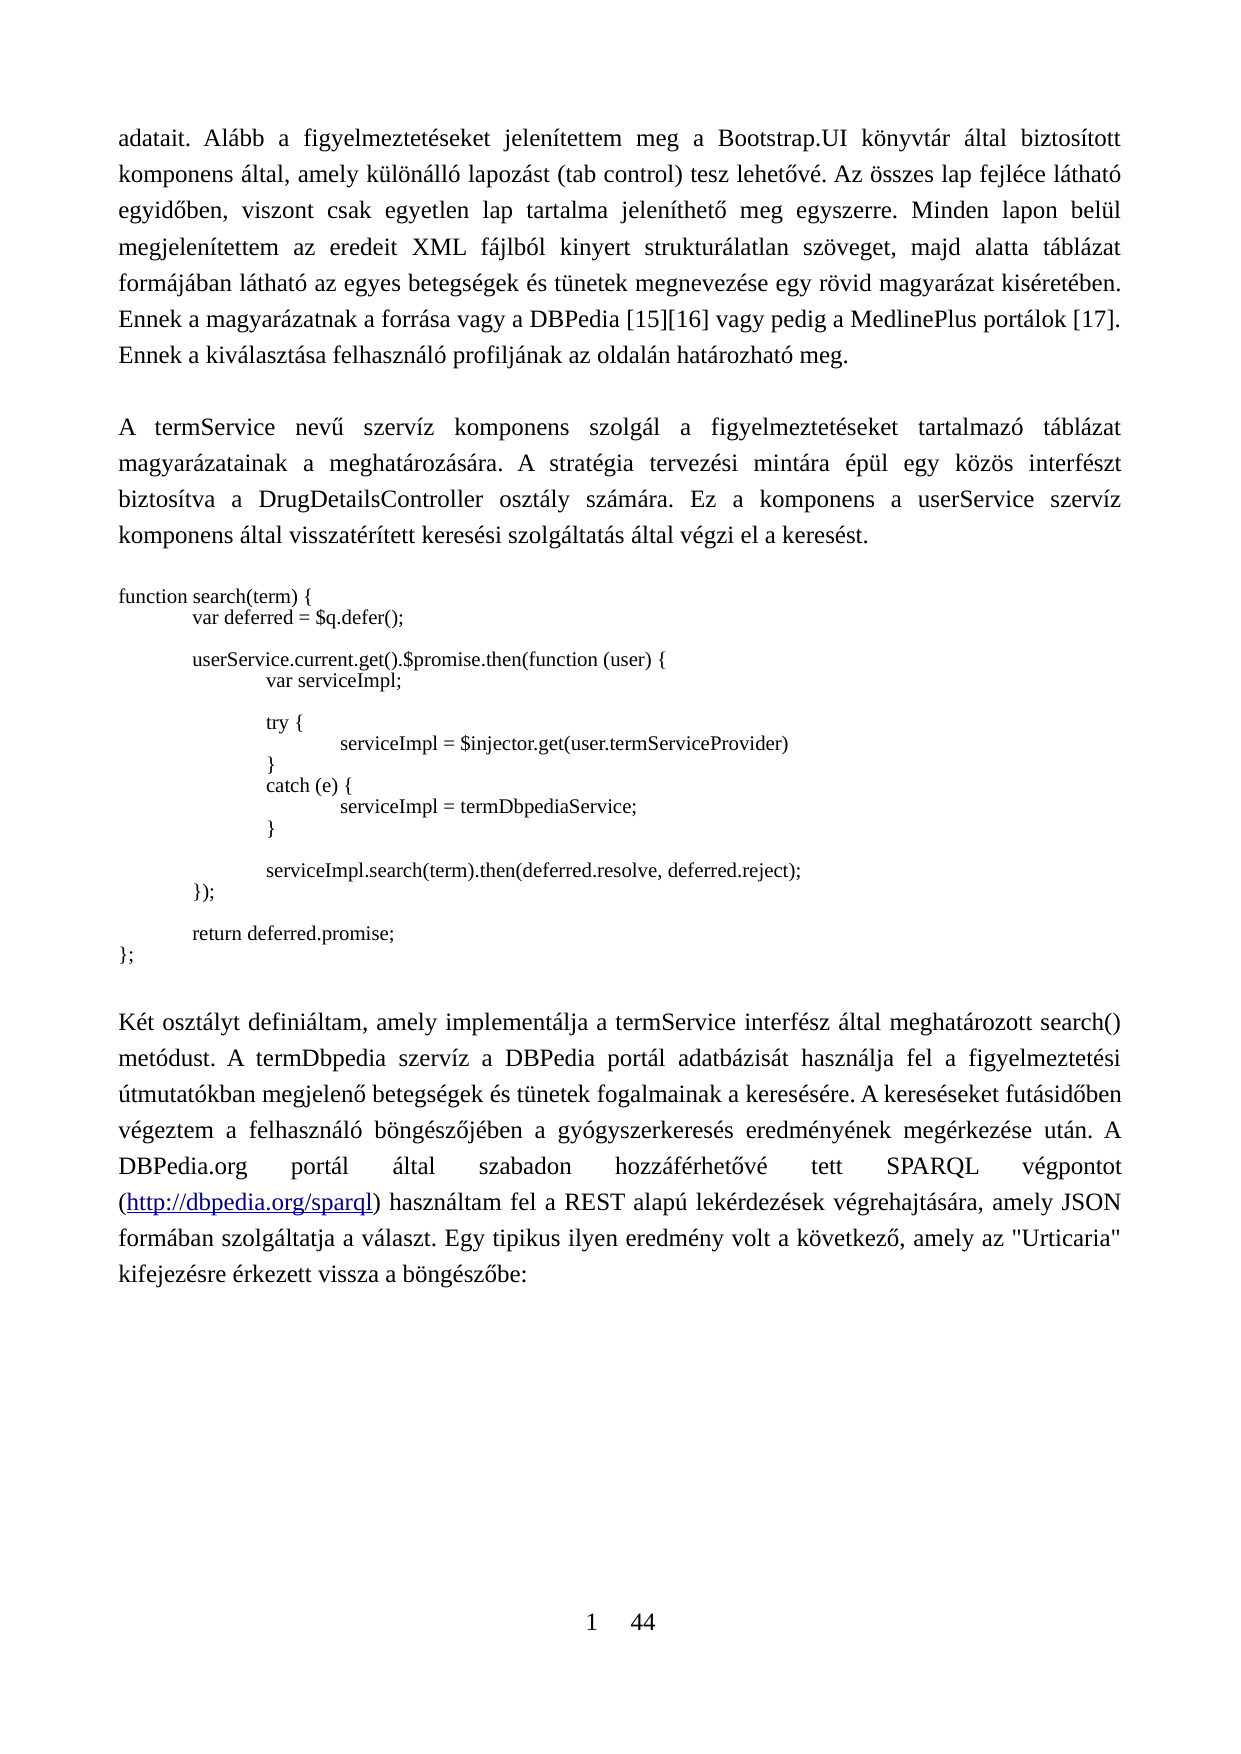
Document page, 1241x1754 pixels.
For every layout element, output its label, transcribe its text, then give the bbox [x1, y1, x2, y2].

subtitle serviceImpl = $injector.get(user.termServiceProvider) [118, 734, 1122, 755]
subtitle function search(term) { [118, 587, 1122, 608]
subtitle var deferred = $q.defer(); [118, 608, 1122, 629]
subtitle return deferred.promise; [118, 923, 1122, 944]
subtitle try { [118, 713, 1122, 734]
subtitle serviceImpl.search(term).then(deferred.resolve, deferred.reject); [118, 860, 1122, 881]
subtitle catch (e) { [118, 776, 1122, 797]
subtitle var serviceImpl; [118, 671, 1122, 692]
subtitle Két osztályt definiáltam, amely implementálja a termService interfész által meghatározott search() metódust. A termDbpedia szervíz a DBPedia portál adatbázisát használja fel a figyelmeztetési útmutatókban megjelenő betegségek és tünetek fogalmainak a keresésére. A kereséseket futásidőben végeztem a felhasználó böngészőjében a gyógyszerkeresés eredményének megérkezése után. A DBPedia.org portál által szabadon hozzáférhetővé tett SPARQL végpontot (http://dbpedia.org/sparql) használtam fel a REST alapú lekérdezések végrehajtására, amely JSON formában szolgáltatja a választ. Egy tipikus ilyen eredmény volt a következő, amely az "Urticaria" kifejezésre érkezett vissza a böngészőbe: [118, 1001, 1122, 1290]
subtitle adatait. Alább a figyelmeztetéseket jelenítettem meg a Bootstrap.UI könyvtár által biztosított komponens által, amely különálló lapozást (tab control) tesz lehetővé. Az összes lap fejléce látható egyidőben, viszont csak egyetlen lap tartalma jeleníthető meg egyszerre. Minden lapon belül megjelenítettem az eredeit XML fájlból kinyert strukturálatlan szöveget, majd alatta táblázat formájában látható az egyes betegségek és tünetek megnevezése egy rövid magyarázat kiséretében. Ennek a magyarázatnak a forrása vagy a DBPedia [15][16] vagy pedig a MedlinePlus portálok [17]. Ennek a kiválasztása felhasználó profiljának az oldalán határozható meg. [118, 118, 1122, 370]
subtitle }); [118, 881, 1122, 902]
subtitle A termService nevű szervíz komponens szolgál a figyelmeztetéseket tartalmazó táblázat magyarázatainak a meghatározására. A stratégia tervezési mintára épül egy közös interfészt biztosítva a DrugDetailsController osztály számára. Ez a komponens a userService szervíz komponens által visszatérített keresési szolgáltatás által végzi el a keresést. [118, 406, 1122, 551]
subtitle } [118, 818, 1122, 839]
subtitle serviceImpl = termDbpediaService; [118, 797, 1122, 818]
subtitle userService.current.get().$promise.then(function (user) { [118, 650, 1122, 671]
subtitle } [118, 755, 1122, 776]
subtitle }; [118, 944, 1122, 965]
